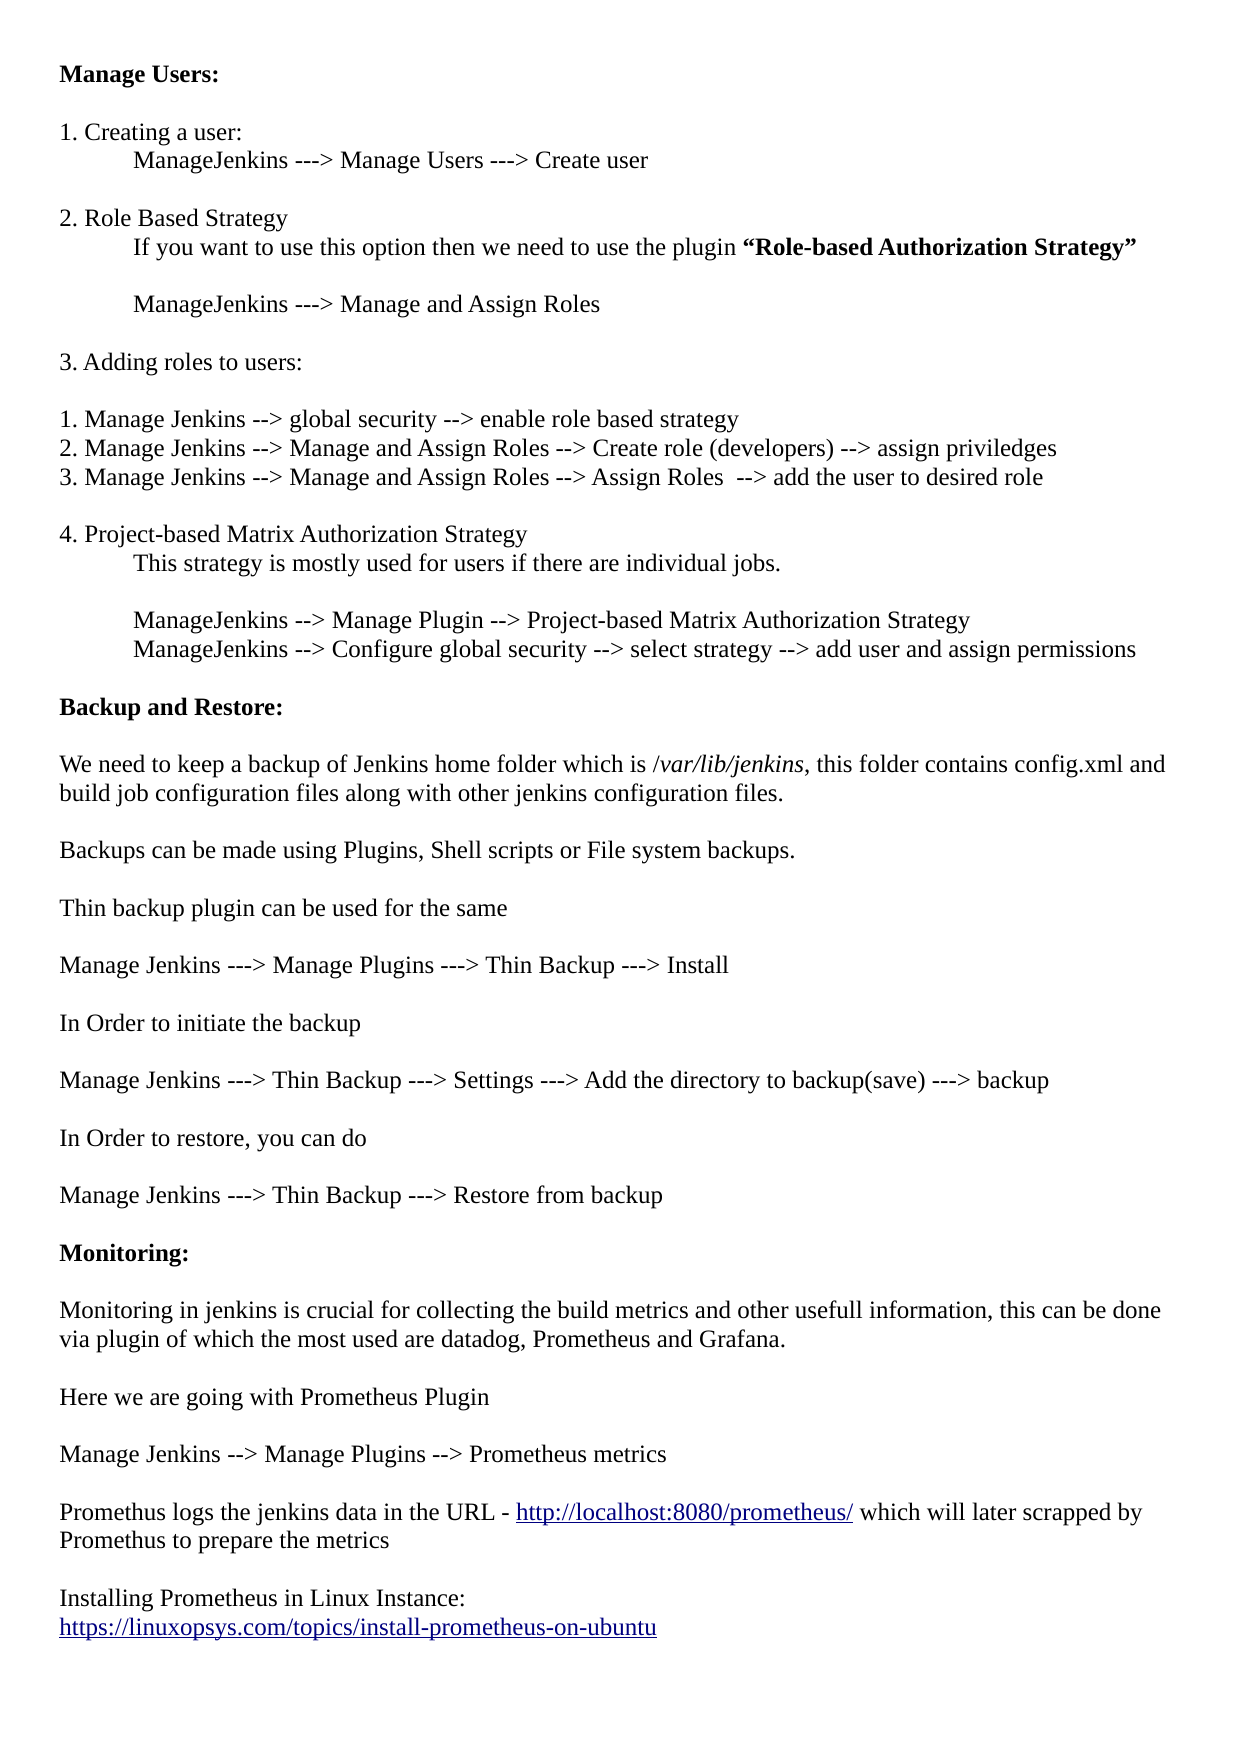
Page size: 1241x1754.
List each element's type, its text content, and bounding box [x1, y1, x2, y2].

text Monitoring in jenkins is crucial for collecting the build metrics and other usefull information, this can be done via plugin of which the most used are datadog, Prometheus and Grafana. [59, 1295, 1181, 1353]
text ManageJenkins --> Manage Plugin --> Project-based Matrix Authorization Strategy [59, 605, 1181, 634]
text 4. Project-based Matrix Authorization Strategy [59, 519, 1181, 548]
text Monitoring: [59, 1238, 1181, 1267]
text Backup and Restore: [59, 692, 1181, 720]
text Here we are going with Prometheus Plugin [59, 1382, 1181, 1410]
text This strategy is mostly used for users if there are individual jobs. [59, 548, 1181, 577]
text In Order to initiate the backup [59, 1008, 1181, 1037]
text Manage Jenkins ---> Manage Plugins ---> Thin Backup ---> Install [59, 950, 1181, 979]
text Installing Prometheus in Linux Instance: [59, 1583, 1181, 1612]
text 3. Manage Jenkins --> Manage and Assign Roles --> Assign Roles --> add the user to desired role [59, 462, 1181, 490]
text In Order to restore, you can do [59, 1123, 1181, 1152]
text Manage Jenkins ---> Thin Backup ---> Settings ---> Add the directory to backup(save) ---> backup [59, 1065, 1181, 1094]
text ManageJenkins ---> Manage and Assign Roles [59, 289, 1181, 318]
text Promethus logs the jenkins data in the URL - http://localhost:8080/prometheus/ which will later scrapped by Promethus to prepare the metrics [59, 1497, 1181, 1554]
text 2. Role Based Strategy [59, 203, 1181, 232]
text 2. Manage Jenkins --> Manage and Assign Roles --> Create role (developers) --> assign priviledges [59, 433, 1181, 462]
text ManageJenkins --> Configure global security --> select strategy --> add user and assign permissions [59, 634, 1181, 663]
text 3. Adding roles to users: [59, 347, 1181, 375]
text Thin backup plugin can be used for the same [59, 893, 1181, 922]
text We need to keep a backup of Jenkins home folder which is /var/lib/jenkins, this folder contains config.xml and build job configuration files along with other jenkins configuration files. [59, 749, 1181, 807]
text 1. Creating a user: [59, 117, 1181, 145]
text Backups can be made using Plugins, Shell scripts or File system backups. [59, 835, 1181, 864]
text ManageJenkins ---> Manage Users ---> Create user [59, 145, 1181, 174]
text Manage Jenkins --> Manage Plugins --> Prometheus metrics [59, 1439, 1181, 1468]
text If you want to use this option then we need to use the plugin “Role-based Authorization Strategy” [59, 232, 1181, 260]
text Manage Jenkins ---> Thin Backup ---> Restore from backup [59, 1180, 1181, 1209]
text https://linuxopsys.com/topics/install-prometheus-on-ubuntu [59, 1612, 1181, 1640]
text Manage Users: [59, 59, 1181, 88]
text 1. Manage Jenkins --> global security --> enable role based strategy [59, 404, 1181, 433]
